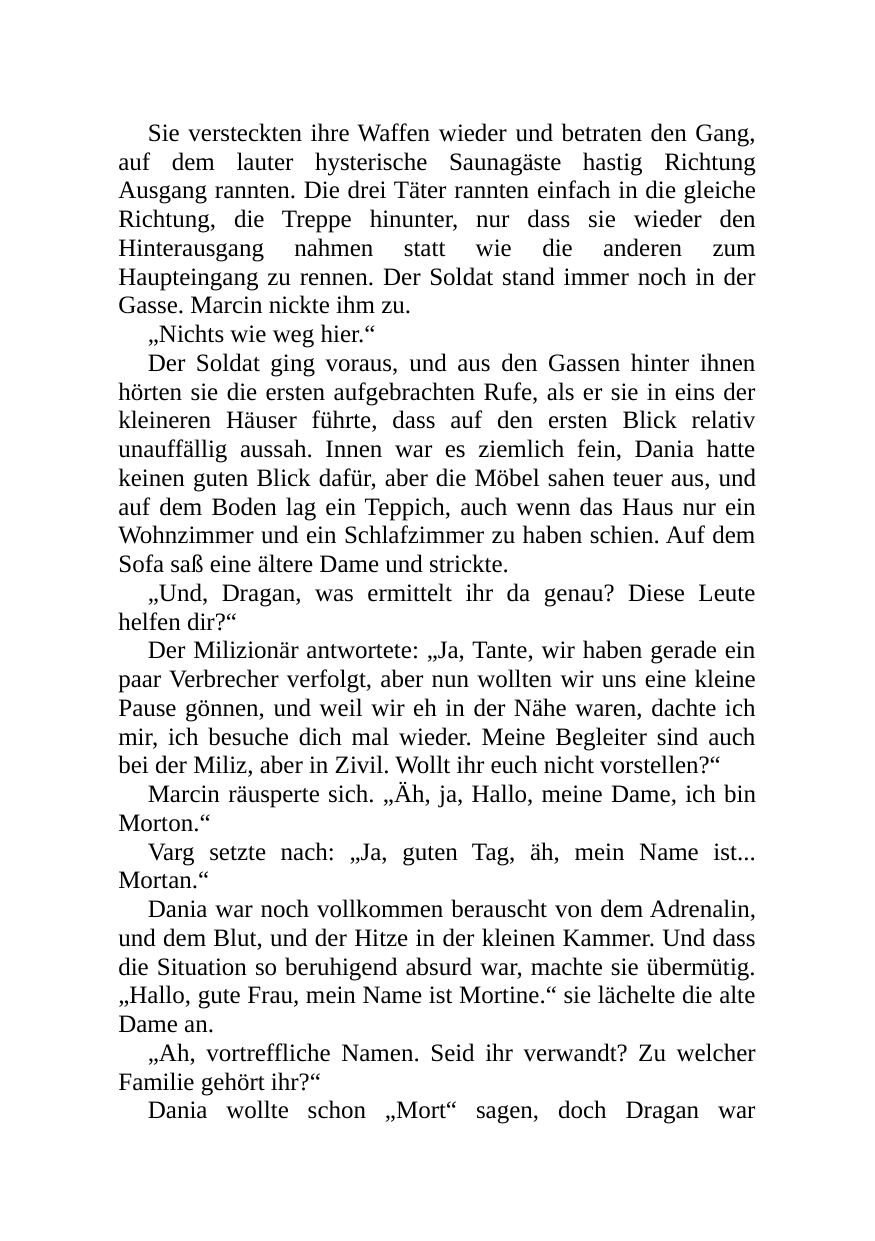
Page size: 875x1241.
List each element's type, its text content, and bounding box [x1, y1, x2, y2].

text Dania war noch vollkommen berauscht von dem Adrenalin, und dem Blut, und der Hitze in der kleinen Kammer. Und dass die Situation so beruhigend absurd war, machte sie übermütig. „Hallo, gute Frau, mein Name ist Mortine.“ sie lächelte die alte Dame an. [118, 894, 756, 1038]
text Varg setzte nach: „Ja, guten Tag, äh, mein Name ist... Mortan.“ [118, 837, 756, 894]
text Dania wollte schon „Mort“ sagen, doch Dragan war [118, 1096, 756, 1124]
text „Nichts wie weg hier.“ [118, 319, 756, 348]
text „Und, Dragan, was ermittelt ihr da genau? Diese Leute helfen dir?“ [118, 578, 756, 636]
text Marcin räusperte sich. „Äh, ja, Hallo, meine Dame, ich bin Morton.“ [118, 779, 756, 837]
text „Ah, vortreffliche Namen. Seid ihr verwandt? Zu welcher Familie gehört ihr?“ [118, 1038, 756, 1096]
text Sie versteckten ihre Waffen wieder und betraten den Gang, auf dem lauter hysterische Saunagäste hastig Richtung Ausgang rannten. Die drei Täter rannten einfach in die gleiche Richtung, die Treppe hinunter, nur dass sie wieder den Hinterausgang nahmen statt wie die anderen zum Haupteingang zu rennen. Der Soldat stand immer noch in der Gasse. Marcin nickte ihm zu. [118, 118, 756, 319]
text Der Soldat ging voraus, und aus den Gassen hinter ihnen hörten sie die ersten aufgebrachten Rufe, als er sie in eins der kleineren Häuser führte, dass auf den ersten Blick relativ unauffällig aussah. Innen war es ziemlich fein, Dania hatte keinen guten Blick dafür, aber die Möbel sahen teuer aus, und auf dem Boden lag ein Teppich, auch wenn das Haus nur ein Wohnzimmer und ein Schlafzimmer zu haben schien. Auf dem Sofa saß eine ältere Dame und strickte. [118, 348, 756, 578]
text Der Milizionär antwortete: „Ja, Tante, wir haben gerade ein paar Verbrecher verfolgt, aber nun wollten wir uns eine kleine Pause gönnen, und weil wir eh in der Nähe waren, dachte ich mir, ich besuche dich mal wieder. Meine Begleiter sind auch bei der Miliz, aber in Zivil. Wollt ihr euch nicht vorstellen?“ [118, 636, 756, 779]
